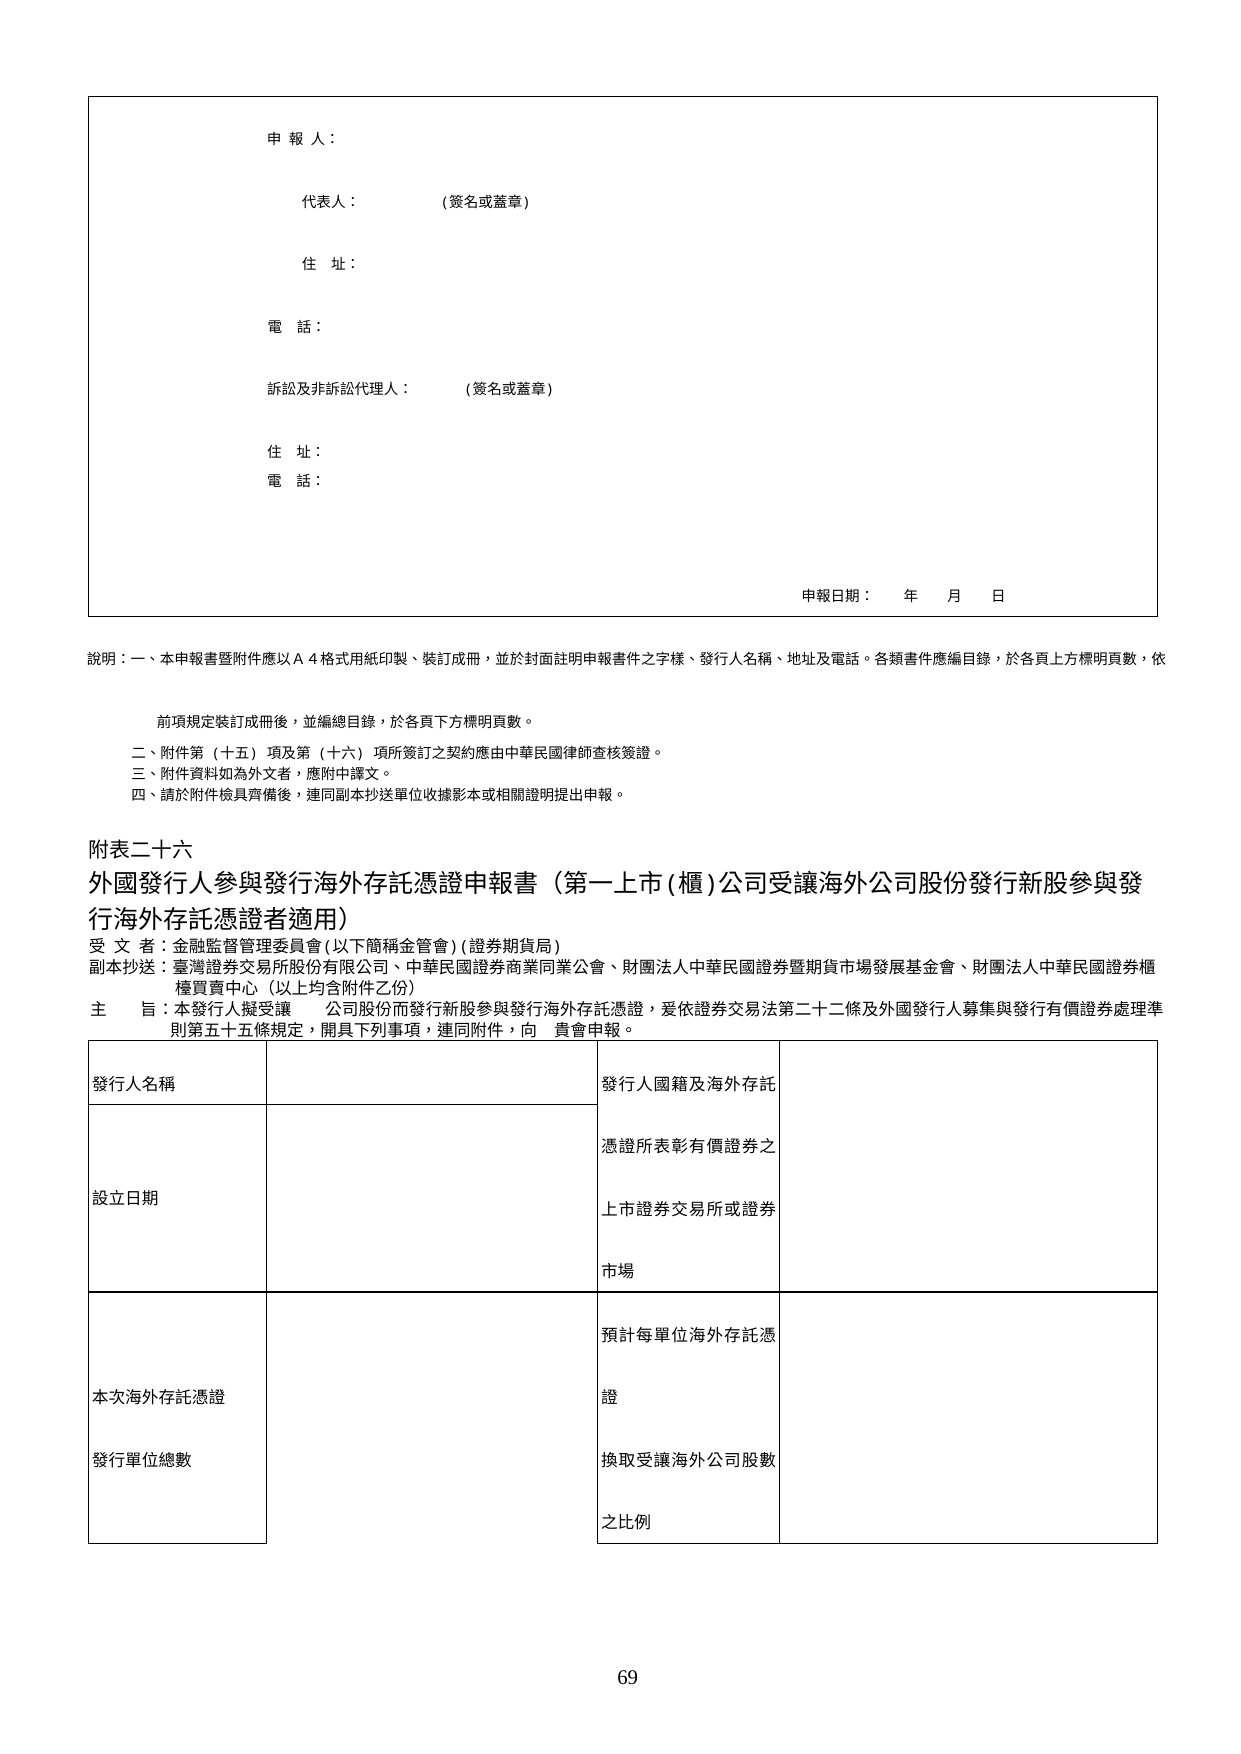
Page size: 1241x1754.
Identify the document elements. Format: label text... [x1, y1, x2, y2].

table_cell [267, 1105, 597, 1291]
text 說明：一、本申報書暨附件應以Ａ４格式用紙印製、裝訂成冊，並於封面註明申報書件之字樣、發行人名稱、地址及電話。各類書件應編目錄，於各頁上方標明頁數，依前項規定裝訂成冊後，並編總目錄，於各頁下方標明頁數。 [87, 617, 1166, 742]
text 外國發行人參與發行海外存託憑證申報書（第一上市(櫃)公司受讓海外公司股份發行新股參與發行海外存託憑證者適用） [89, 864, 1166, 936]
text 副本抄送：臺灣證券交易所股份有限公司、中華民國證券商業同業公會、財團法人中華民國證券暨期貨市場發展基金會、財團法人中華民國證券櫃檯買賣中心（以上均含附件乙份） [89, 957, 1166, 999]
text 受 文 者：金融監督管理委員會(以下簡稱金管會)(證券期貨局) [89, 936, 1166, 957]
table_header [267, 1041, 597, 1104]
table_cell 預計每單位海外存託憑證 換取受讓海外公司股數之比例 [598, 1293, 779, 1542]
table_header 發行人名稱 [89, 1041, 266, 1104]
table_cell 申 報 人： 代表人： (簽名或蓋章) 住 址： 電 話： 訴訟及非訴訟代理人： (簽名或蓋章) 住 址： 電 話： 申報日期： 年 月 日 [89, 97, 1157, 616]
table_header [780, 1041, 1157, 1291]
text 主 旨：本發行人擬受讓 公司股份而發行新股參與發行海外存託憑證，爰依證券交易法第二十二條及外國發行人募集與發行有價證券處理準則第五十五條規定，開具下列事項，連同附件，向 貴會申報。 [90, 999, 1166, 1040]
table_cell 設立日期 [89, 1105, 266, 1291]
table_cell [267, 1293, 597, 1542]
text 二、附件第 (十五) 項及第 (十六) 項所簽訂之契約應由中華民國律師查核簽證。 [131, 742, 1166, 763]
text 附表二十六 [89, 833, 1166, 864]
table_cell [780, 1293, 1157, 1542]
text 三、附件資料如為外文者，應附中譯文。 [131, 763, 1166, 784]
table_header 發行人國籍及海外存託憑證所表彰有價證券之上市證券交易所或證券市場 [598, 1041, 779, 1291]
table_cell 本次海外存託憑證 發行單位總數 [89, 1293, 266, 1542]
text 四、請於附件檢具齊備後，連同副本抄送單位收據影本或相關證明提出申報。 [131, 784, 1166, 805]
